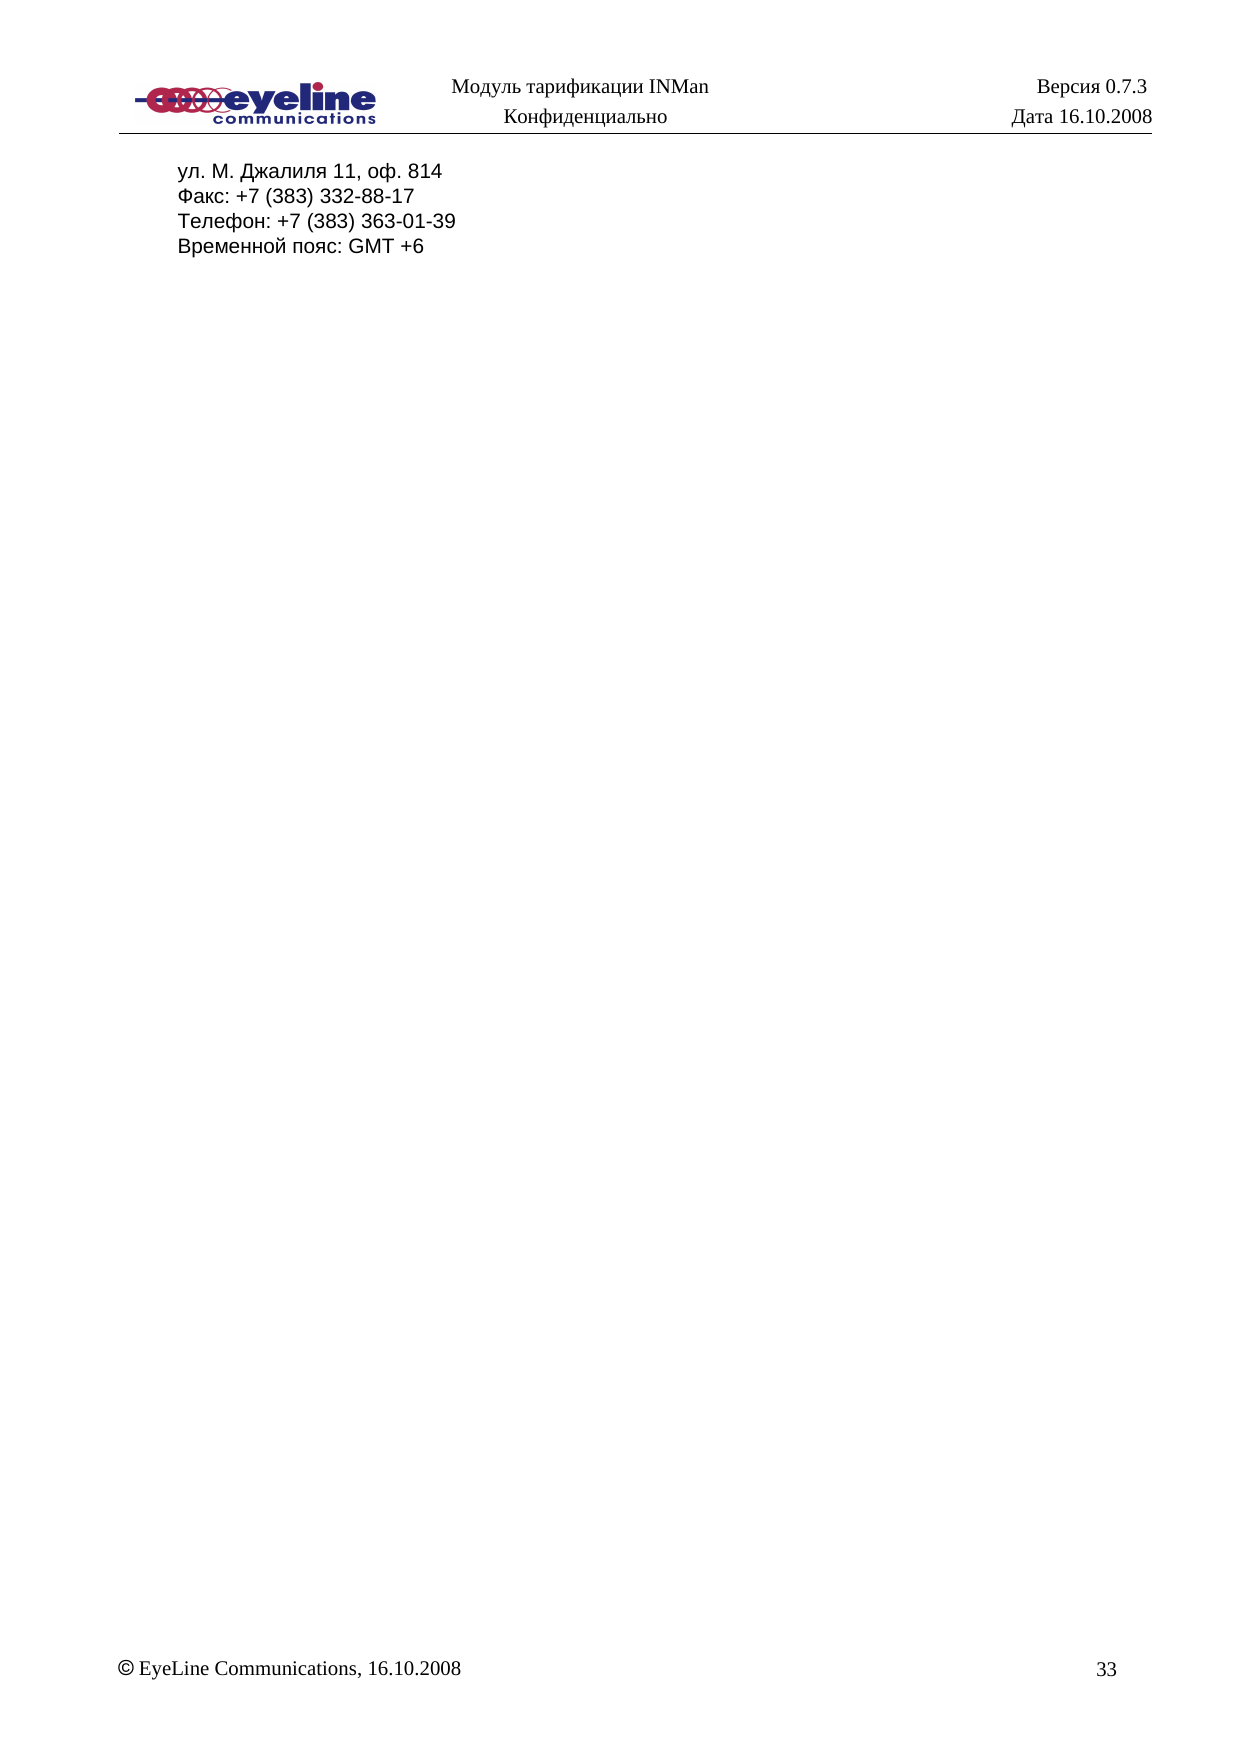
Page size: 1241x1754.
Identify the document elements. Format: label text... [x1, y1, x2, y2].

text ул. М. Джалиля 11, оф. 814 [177, 158, 1151, 183]
picture [135, 82, 376, 124]
text Временной пояс: GMT +6 [177, 233, 1151, 258]
text Телефон: +7 (383) 363-01-39 [177, 208, 1151, 233]
text Факс: +7 (383) 332-88-17 [177, 183, 1151, 208]
